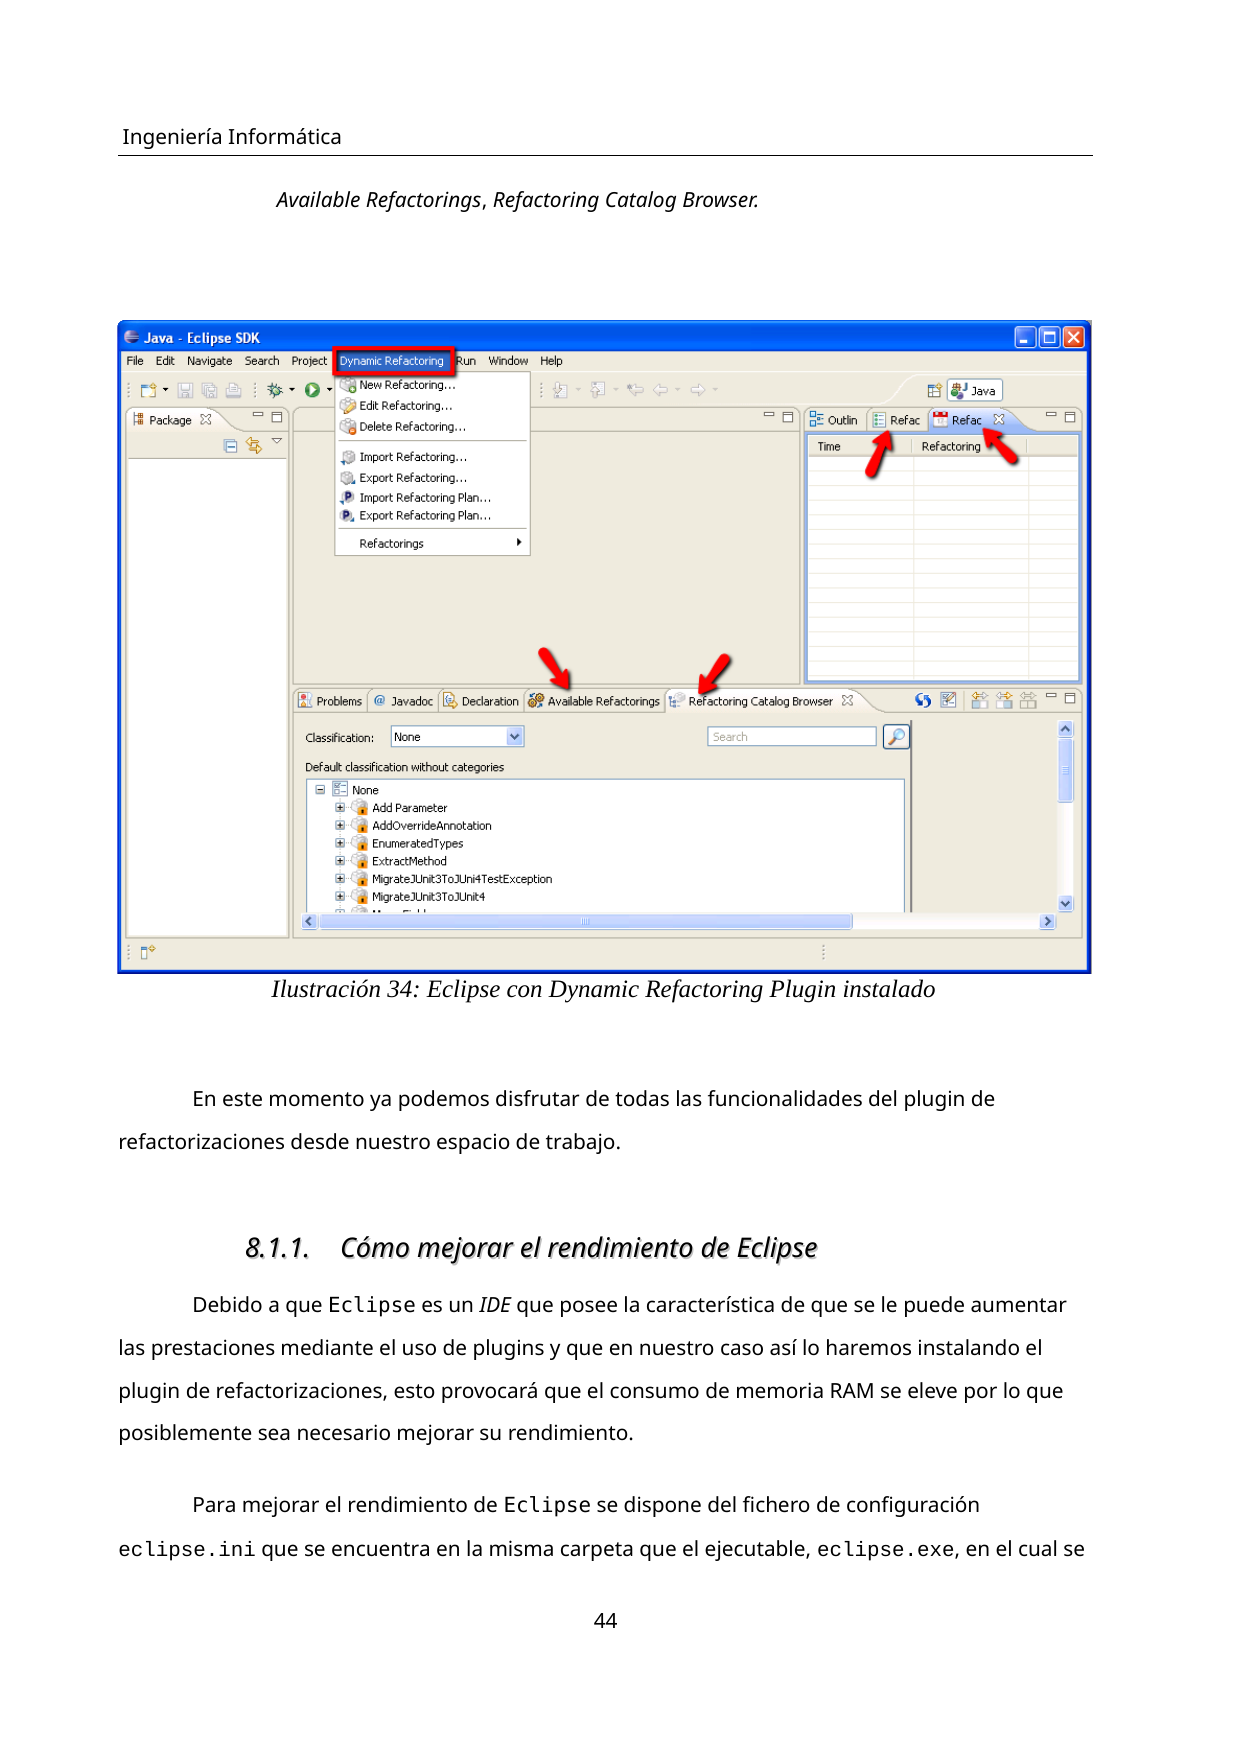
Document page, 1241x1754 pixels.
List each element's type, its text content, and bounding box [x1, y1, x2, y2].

picture [117, 320, 1092, 974]
subtitle Cómo mejorar el rendimiento de Eclipse [310, 1229, 1093, 1266]
text Debido a que Eclipse es un IDE que posee la característica de que se le puede aumentar las prestaciones mediante el uso de plugins y que en nuestro caso así lo haremos instalando el plugin de refactorizaciones, esto provocará que el consumo de memoria RAM se eleve por lo que posiblemente sea necesario mejorar su rendimiento. [118, 1291, 1093, 1447]
text Ilustración 34: Eclipse con Dynamic Refactoring Plugin instalado [117, 974, 1092, 1003]
text Available Refactorings, Refactoring Catalog Browser. [118, 185, 1093, 213]
text En este momento ya podemos disfrutar de todas las funcionalidades del plugin de refactorizaciones desde nuestro espacio de trabajo. [118, 1084, 1093, 1156]
text Para mejorar el rendimiento de Eclipse se dispone del fichero de configuración eclipse.ini que se encuentra en la misma carpeta que el ejecutable, eclipse.exe, en el cual se [118, 1486, 1093, 1563]
